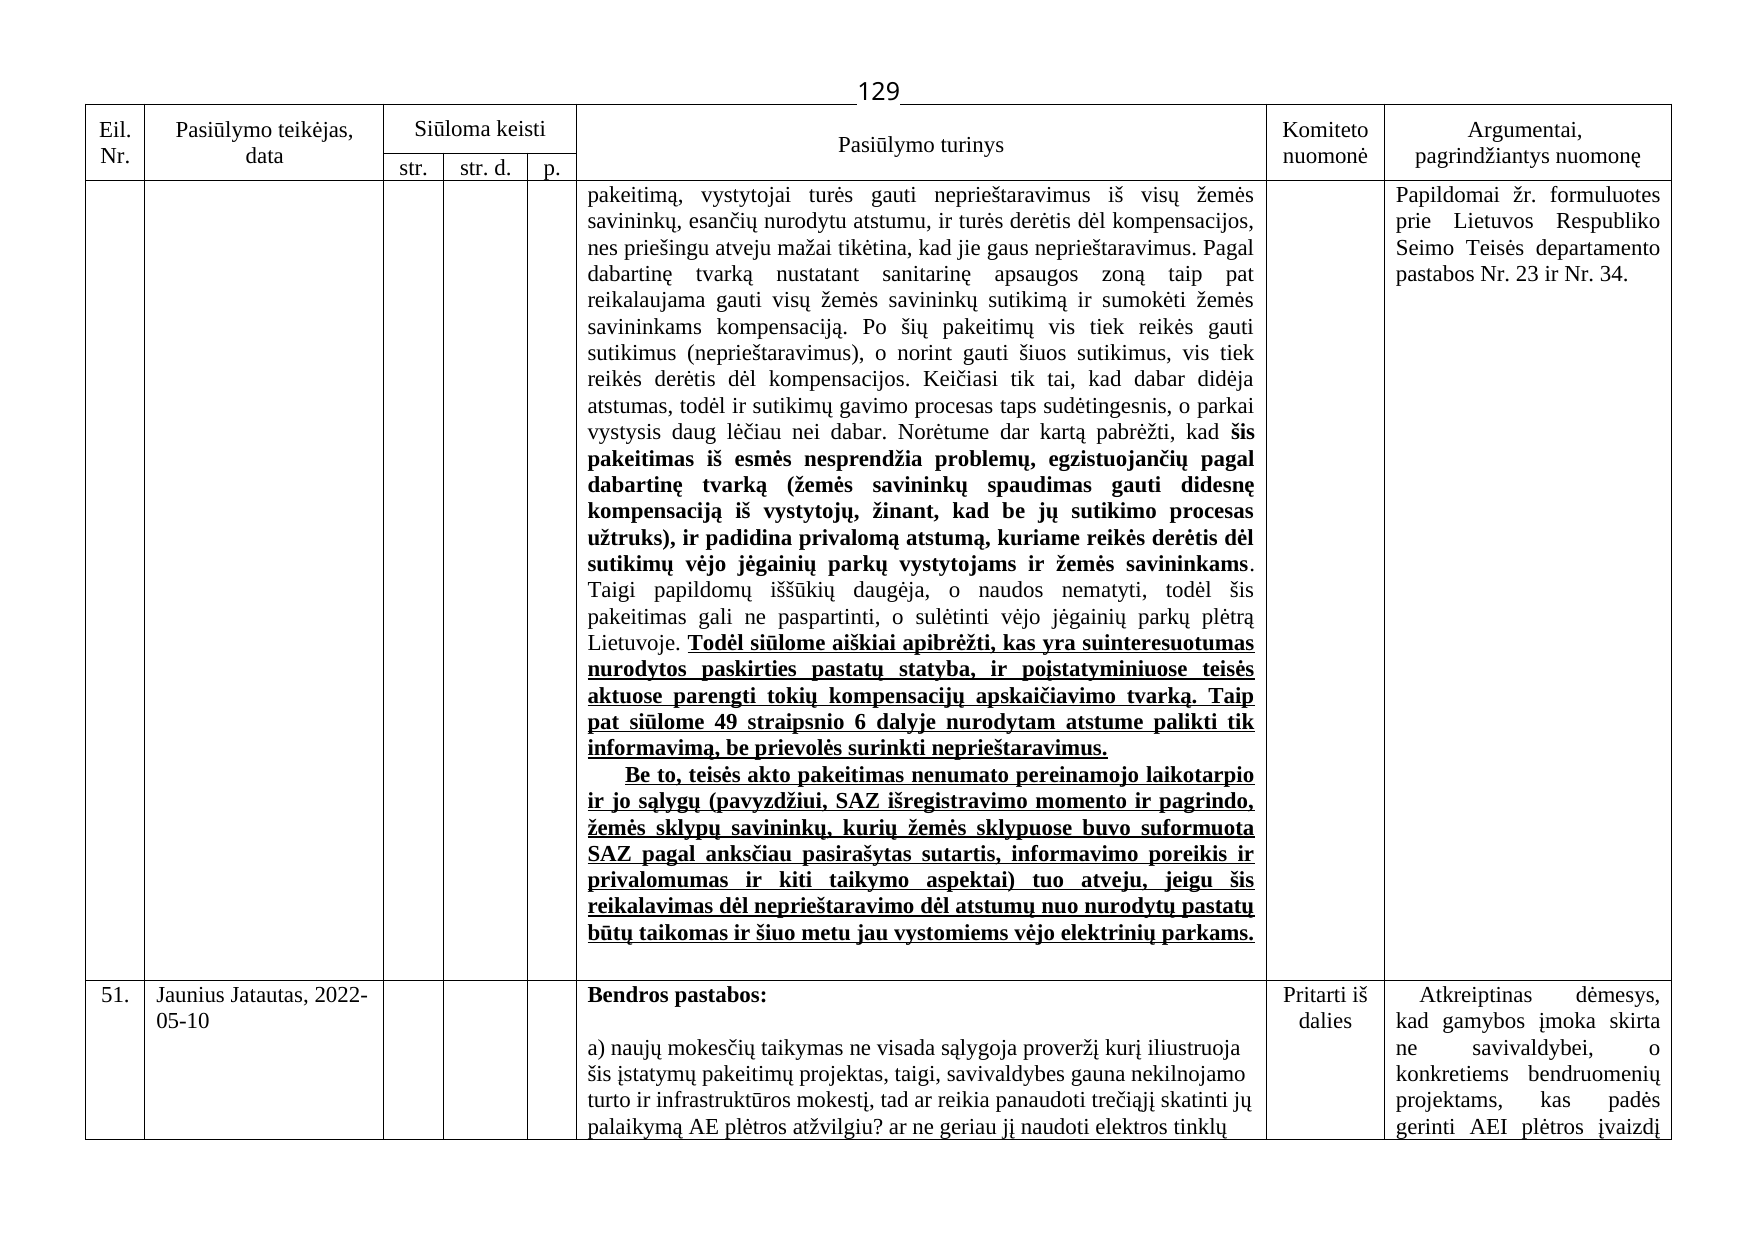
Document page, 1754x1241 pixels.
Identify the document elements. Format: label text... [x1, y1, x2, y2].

table_cell Bendros pastabos: a) naujų mokesčių taikymas ne visada sąlygoja proveržį kurį iliustruoja šis įstatymų pakeitimų projektas, taigi, savivaldybes gauna nekilnojamo turto ir infrastruktūros mokestį, tad ar reikia panaudoti trečiąjį skatinti jų palaikymą AE plėtros atžvilgiu? ar ne geriau jį naudoti elektros tinklų [577, 981, 1266, 1139]
table_cell [444, 981, 527, 1139]
table_cell [86, 181, 144, 980]
table_cell Jaunius Jatautas, 2022-05-10 [145, 981, 383, 1139]
table_header Komiteto nuomonė [1267, 105, 1384, 180]
table_header Siūloma keisti [384, 105, 576, 153]
table_cell str. [384, 154, 443, 180]
table_cell [444, 181, 527, 980]
table_cell [384, 181, 443, 980]
table_header Eil. Nr. [86, 105, 144, 180]
table_cell Pritarti iš dalies [1267, 981, 1384, 1139]
table_cell [1267, 181, 1384, 980]
table_cell [145, 181, 383, 980]
table_header Pasiūlymo teikėjas, data [145, 105, 383, 180]
table_header Pasiūlymo turinys [577, 105, 1266, 180]
table_cell [528, 981, 576, 1139]
table_cell 51. [86, 981, 144, 1139]
table_cell [528, 181, 576, 980]
table_cell Papildomai žr. formuluotes prie Lietuvos Respubliko Seimo Teisės departamento pastabos Nr. 23 ir Nr. 34. [1385, 181, 1671, 980]
table_cell str. d. [444, 154, 527, 180]
table_cell pakeitimą, vystytojai turės gauti neprieštaravimus iš visų žemės savininkų, esančių nurodytu atstumu, ir turės derėtis dėl kompensacijos, nes priešingu atveju mažai tikėtina, kad jie gaus neprieštaravimus. Pagal dabartinę tvarką nustatant sanitarinę apsaugos zoną taip pat reikalaujama gauti visų žemės savininkų sutikimą ir sumokėti žemės savininkams kompensaciją. Po šių pakeitimų vis tiek reikės gauti sutikimus (neprieštaravimus), o norint gauti šiuos sutikimus, vis tiek reikės derėtis dėl kompensacijos. Keičiasi tik tai, kad dabar didėja atstumas, todėl ir sutikimų gavimo procesas taps sudėtingesnis, o parkai vystysis daug lėčiau nei dabar. Norėtume dar kartą pabrėžti, kad šis pakeitimas iš esmės nesprendžia problemų, egzistuojančių pagal dabartinę tvarką (žemės savininkų spaudimas gauti didesnę kompensaciją iš vystytojų, žinant, kad be jų sutikimo procesas užtruks), ir padidina privalomą atstumą, kuriame reikės derėtis dėl sutikimų vėjo jėgainių parkų vystytojams ir žemės savininkams. Taigi papildomų iššūkių daugėja, o naudos nematyti, todėl šis pakeitimas gali ne paspartinti, o sulėtinti vėjo jėgainių parkų plėtrą Lietuvoje. Todėl siūlome aiškiai apibrėžti, kas yra suinteresuotumas nurodytos paskirties pastatų statyba, ir poįstatyminiuose teisės aktuose parengti tokių kompensacijų apskaičiavimo tvarką. Taip pat siūlome 49 straipsnio 6 dalyje nurodytam atstume palikti tik informavimą, be prievolės surinkti neprieštaravimus. Be to, teisės akto pakeitimas nenumato pereinamojo laikotarpio ir jo sąlygų (pavyzdžiui, SAZ išregistravimo momento ir pagrindo, žemės sklypų savininkų, kurių žemės sklypuose buvo suformuota SAZ pagal anksčiau pasirašytas sutartis, informavimo poreikis ir privalomumas ir kiti taikymo aspektai) tuo atveju, jeigu šis reikalavimas dėl neprieštaravimo dėl atstumų nuo nurodytų pastatų būtų taikomas ir šiuo metu jau vystomiems vėjo elektrinių parkams. [577, 181, 1266, 980]
table_cell [384, 981, 443, 1139]
table_header Argumentai, pagrindžiantys nuomonę [1385, 105, 1671, 180]
table_cell p. [528, 154, 576, 180]
table_cell Atkreiptinas dėmesys, kad gamybos įmoka skirta ne savivaldybei, o konkretiems bendruomenių projektams, kas padės gerinti AEI plėtros įvaizdį [1385, 981, 1671, 1139]
